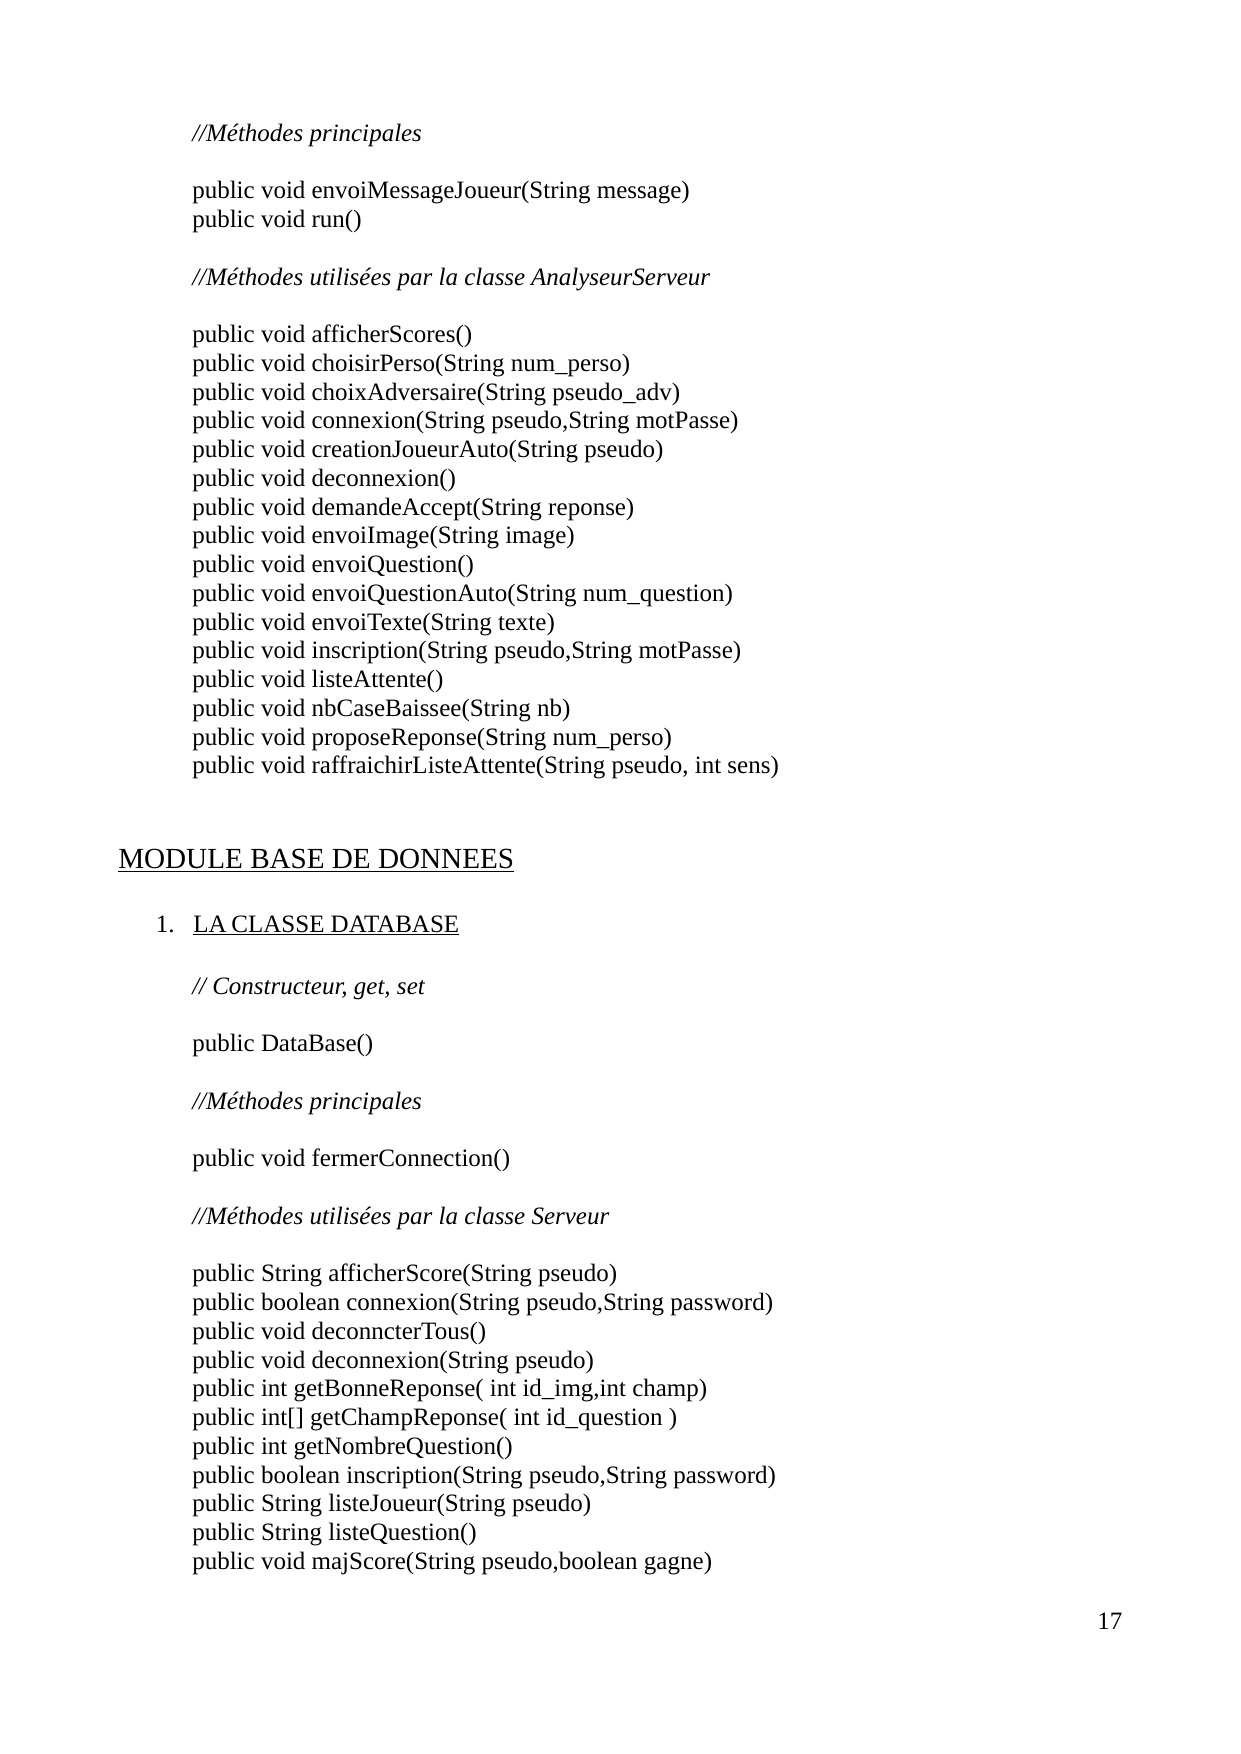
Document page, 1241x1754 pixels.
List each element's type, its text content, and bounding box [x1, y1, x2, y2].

text public void choixAdversaire(String pseudo_adv) [118, 377, 1122, 406]
text // Constructeur, get, set [118, 971, 1122, 1000]
text public String afficherScore(String pseudo) [118, 1258, 1122, 1287]
text public void afficherScores() [118, 319, 1122, 348]
text public int[] getChampReponse( int id_question ) [118, 1402, 1122, 1431]
text public void envoiImage(String image) [118, 521, 1122, 549]
text public void deconncterTous() [118, 1316, 1122, 1345]
text public void proposeReponse(String num_perso) [118, 722, 1122, 751]
text public DataBase() [118, 1028, 1122, 1057]
text public boolean connexion(String pseudo,String password) [118, 1287, 1122, 1316]
text public void envoiTexte(String texte) [118, 607, 1122, 636]
text public void envoiQuestionAuto(String num_question) [118, 578, 1122, 607]
text public boolean inscription(String pseudo,String password) [118, 1460, 1122, 1488]
text //Méthodes utilisées par la classe Serveur [118, 1201, 1122, 1230]
text public void demandeAccept(String reponse) [118, 492, 1122, 521]
text public void majScore(String pseudo,boolean gagne) [118, 1546, 1122, 1575]
text //Méthodes principales [118, 1086, 1122, 1115]
text public void inscription(String pseudo,String motPasse) [118, 636, 1122, 664]
text //Méthodes principales [118, 118, 1122, 147]
text public void listeAttente() [118, 664, 1122, 693]
text public void deconnexion(String pseudo) [118, 1345, 1122, 1373]
text public String listeQuestion() [118, 1517, 1122, 1546]
text public void envoiQuestion() [118, 549, 1122, 578]
text public int getNombreQuestion() [118, 1431, 1122, 1460]
text public int getBonneReponse( int id_img,int champ) [118, 1373, 1122, 1402]
text public void raffraichirListeAttente(String pseudo, int sens) [118, 751, 1122, 779]
text MODULE BASE DE DONNEES [118, 842, 1122, 875]
text public void creationJoueurAuto(String pseudo) [118, 434, 1122, 463]
text //Méthodes utilisées par la classe AnalyseurServeur [118, 262, 1122, 291]
text public void run() [118, 204, 1122, 233]
list LA CLASSE DATABASE [156, 909, 1122, 937]
text public String listeJoueur(String pseudo) [118, 1488, 1122, 1517]
text public void deconnexion() [118, 463, 1122, 492]
text public void choisirPerso(String num_perso) [118, 348, 1122, 377]
text public void nbCaseBaissee(String nb) [118, 693, 1122, 722]
text public void connexion(String pseudo,String motPasse) [118, 406, 1122, 434]
text public void fermerConnection() [118, 1143, 1122, 1172]
text public void envoiMessageJoueur(String message) [118, 176, 1122, 204]
